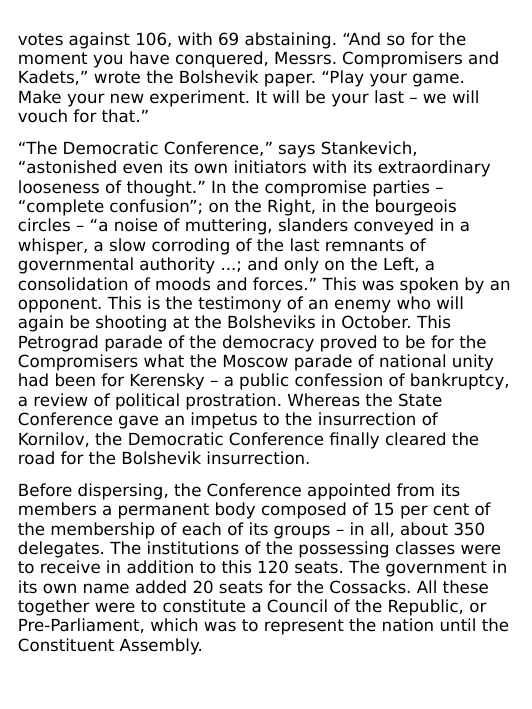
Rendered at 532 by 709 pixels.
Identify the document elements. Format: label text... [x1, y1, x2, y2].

text votes against 106, with 69 abstaining. “And so for the moment you have conquered, Messrs. Compromisers and Kadets,” wrote the Bolshevik paper. “Play your game. Make your new experiment. It will be your last – we will vouch for that.” [18, 29, 514, 126]
text “The Democratic Conference,” says Stankevich, “astonished even its own initiators with its extraordinary looseness of thought.” In the compromise parties – “complete confusion”; on the Right, in the bourgeois circles – “a noise of muttering, slanders conveyed in a whisper, a slow corroding of the last remnants of governmental authority ...; and only on the Left, a consolidation of moods and forces.” This was spoken by an opponent. This is the testimony of an enemy who will again be shooting at the Bolsheviks in October. This Petrograd parade of the democracy proved to be for the Compromisers what the Moscow parade of national unity had been for Kerensky – a public confession of bankruptcy, a review of political prostration. Whereas the State Conference gave an impetus to the insurrection of Kornilov, the Democratic Conference finally cleared the road for the Bolshevik insurrection. [18, 139, 514, 468]
text Before dispersing, the Conference appointed from its members a permanent body composed of 15 per cent of the membership of each of its groups – in all, about 350 delegates. The institutions of the possessing classes were to receive in addition to this 120 seats. The government in its own name added 20 seats for the Cossacks. All these together were to constitute a Council of the Republic, or Pre-Parliament, which was to represent the nation until the Constituent Assembly. [18, 481, 514, 655]
